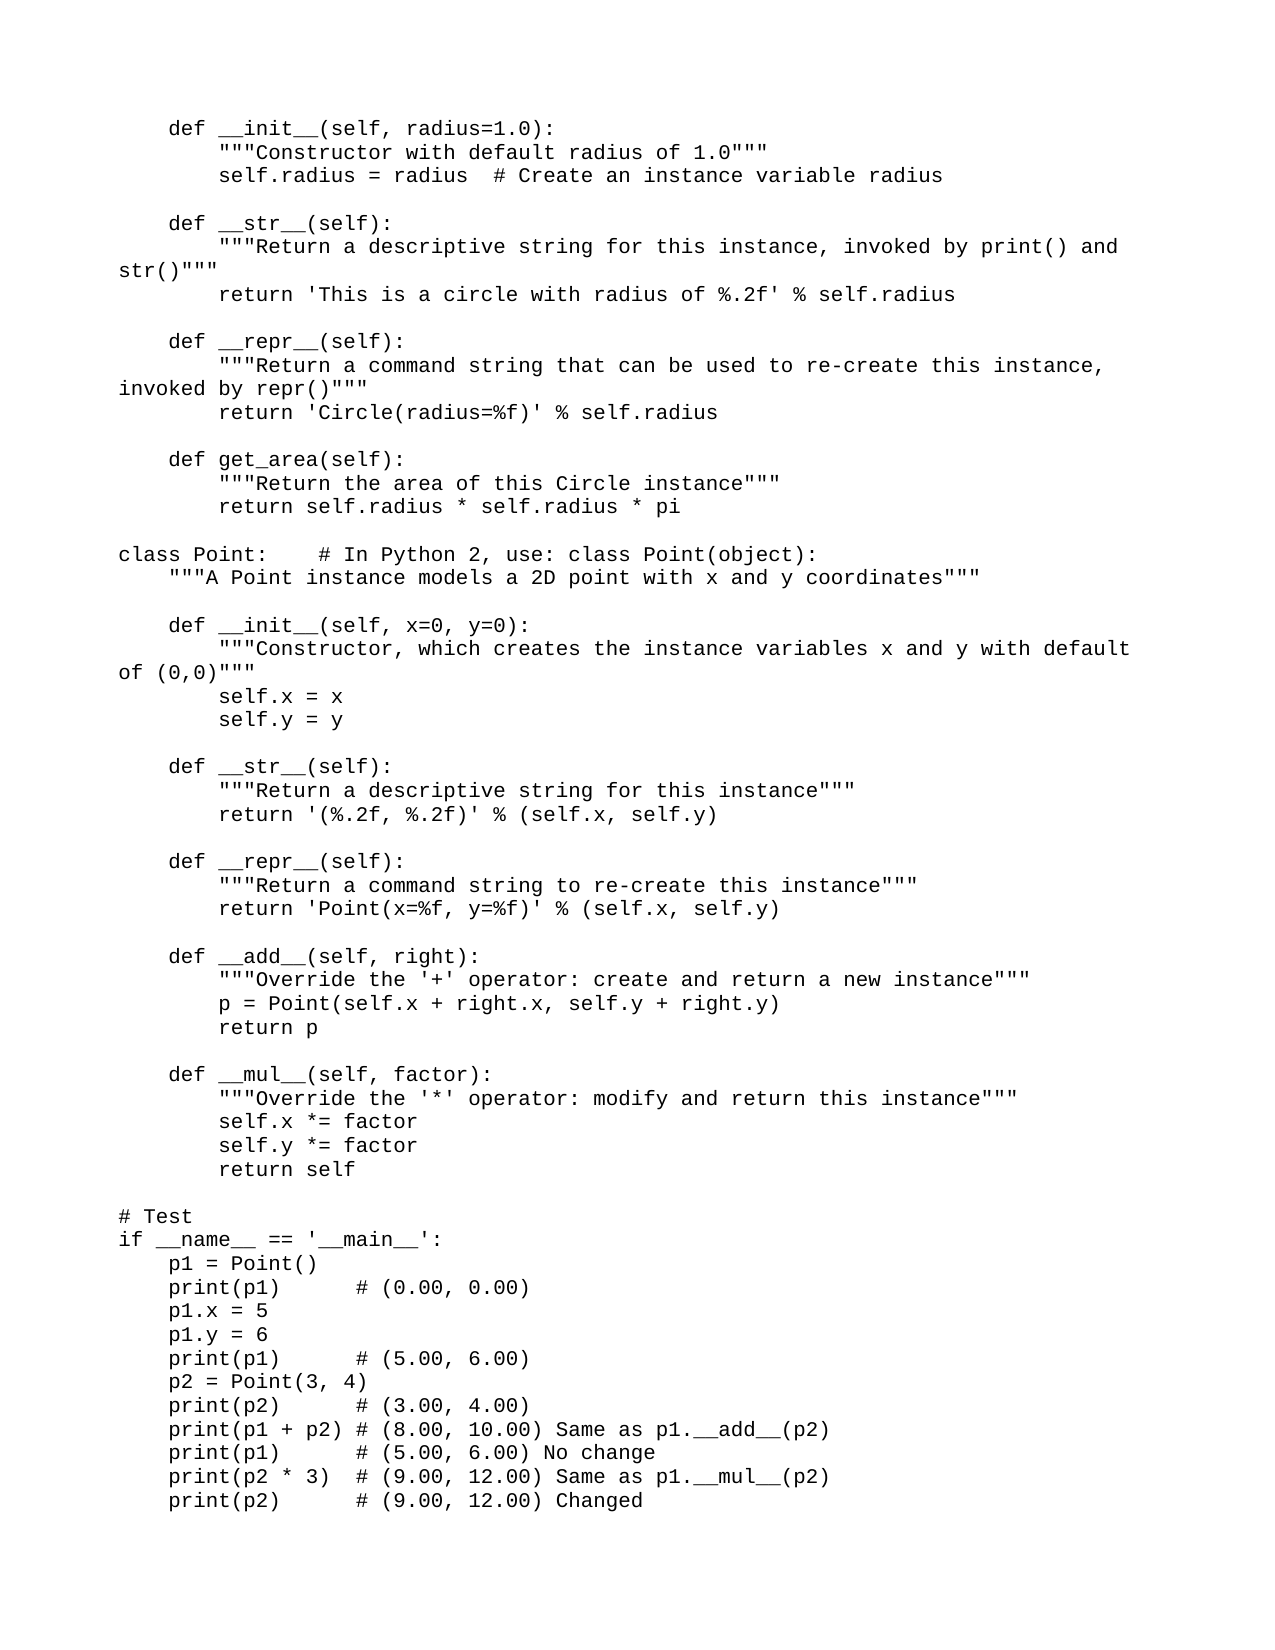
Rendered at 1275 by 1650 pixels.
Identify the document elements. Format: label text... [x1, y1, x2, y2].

text def __add__(self, right): [118, 946, 1157, 969]
text return self [118, 1158, 1157, 1182]
text def __repr__(self): [118, 331, 1157, 354]
text p1.y = 6 [118, 1324, 1157, 1348]
text """Return a command string to re-create this instance""" [118, 875, 1157, 898]
text self.x *= factor [118, 1111, 1157, 1135]
text p = Point(self.x + right.x, self.y + right.y) [118, 993, 1157, 1017]
text def get_area(self): [118, 449, 1157, 473]
text self.radius = radius # Create an instance variable radius [118, 165, 1157, 189]
text # Test [118, 1206, 1157, 1229]
text return '(%.2f, %.2f)' % (self.x, self.y) [118, 804, 1157, 827]
text self.y *= factor [118, 1135, 1157, 1158]
text """Return a descriptive string for this instance""" [118, 780, 1157, 804]
text print(p2) # (9.00, 12.00) Changed [118, 1489, 1157, 1513]
text print(p1) # (5.00, 6.00) [118, 1348, 1157, 1371]
text """Override the '+' operator: create and return a new instance""" [118, 969, 1157, 993]
text self.x = x [118, 686, 1157, 709]
text print(p2 * 3) # (9.00, 12.00) Same as p1.__mul__(p2) [118, 1466, 1157, 1489]
text def __init__(self, radius=1.0): [118, 118, 1157, 142]
text """Override the '*' operator: modify and return this instance""" [118, 1088, 1157, 1111]
text print(p1) # (5.00, 6.00) No change [118, 1442, 1157, 1466]
text def __mul__(self, factor): [118, 1064, 1157, 1088]
text p1.x = 5 [118, 1300, 1157, 1324]
text print(p1) # (0.00, 0.00) [118, 1277, 1157, 1300]
text return 'Circle(radius=%f)' % self.radius [118, 402, 1157, 426]
text """Return a command string that can be used to re-create this instance, invoked by repr()""" [118, 354, 1157, 402]
text def __str__(self): [118, 213, 1157, 236]
text return 'Point(x=%f, y=%f)' % (self.x, self.y) [118, 898, 1157, 922]
text if __name__ == '__main__': [118, 1229, 1157, 1253]
text class Point: # In Python 2, use: class Point(object): [118, 544, 1157, 567]
text print(p2) # (3.00, 4.00) [118, 1395, 1157, 1419]
text """Constructor with default radius of 1.0""" [118, 142, 1157, 165]
text def __repr__(self): [118, 851, 1157, 875]
text return 'This is a circle with radius of %.2f' % self.radius [118, 284, 1157, 307]
text print(p1 + p2) # (8.00, 10.00) Same as p1.__add__(p2) [118, 1419, 1157, 1442]
text self.y = y [118, 709, 1157, 733]
text return self.radius * self.radius * pi [118, 496, 1157, 520]
text p2 = Point(3, 4) [118, 1371, 1157, 1395]
text return p [118, 1017, 1157, 1040]
text def __init__(self, x=0, y=0): [118, 615, 1157, 638]
text p1 = Point() [118, 1253, 1157, 1277]
text """A Point instance models a 2D point with x and y coordinates""" [118, 567, 1157, 591]
text def __str__(self): [118, 757, 1157, 780]
text """Return a descriptive string for this instance, invoked by print() and str()""" [118, 236, 1157, 284]
text """Constructor, which creates the instance variables x and y with default of (0,0)""" [118, 638, 1157, 686]
text """Return the area of this Circle instance""" [118, 473, 1157, 496]
